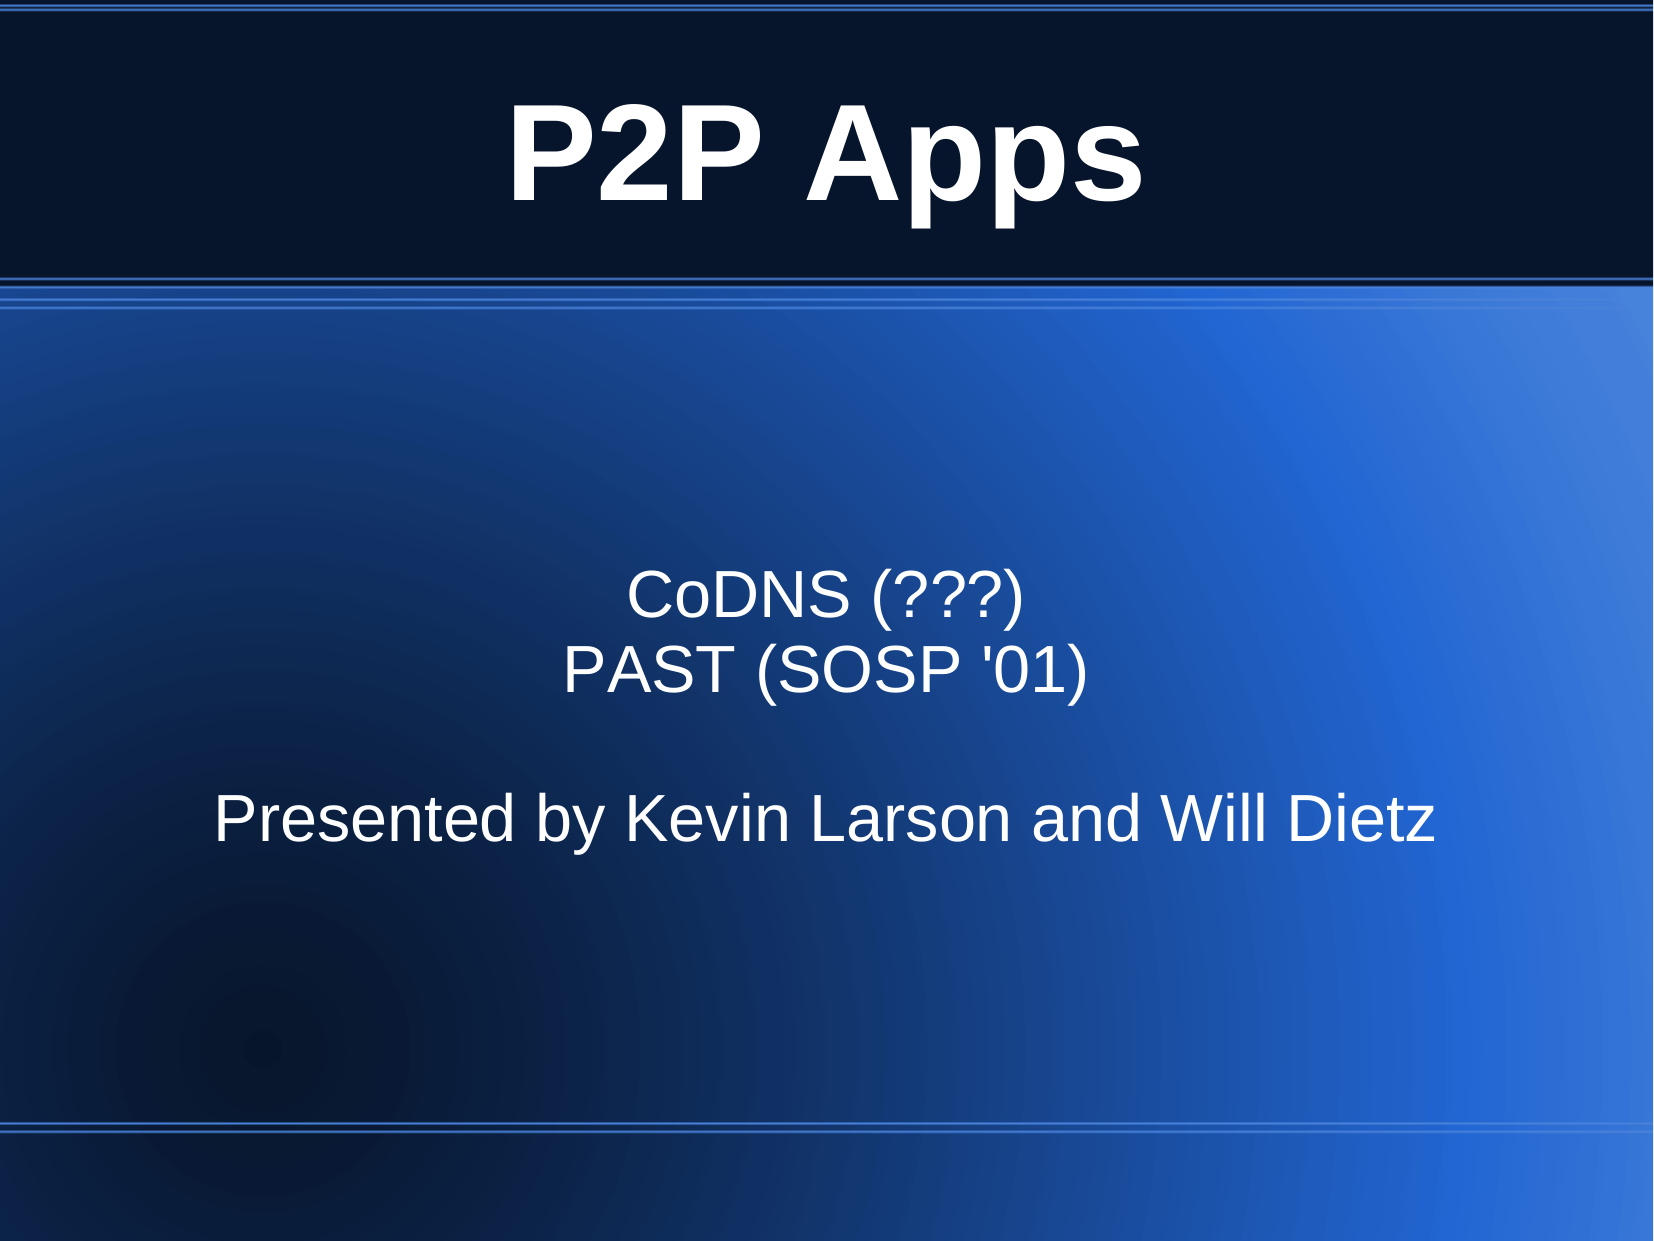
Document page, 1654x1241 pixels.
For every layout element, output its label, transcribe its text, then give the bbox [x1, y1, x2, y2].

subtitle CoDNS (???) PAST (SOSP '01) Presented by Kevin Larson and Will Dietz [82, 355, 1571, 1058]
title P2P Apps [82, 49, 1571, 257]
picture [0, 0, 1654, 1241]
